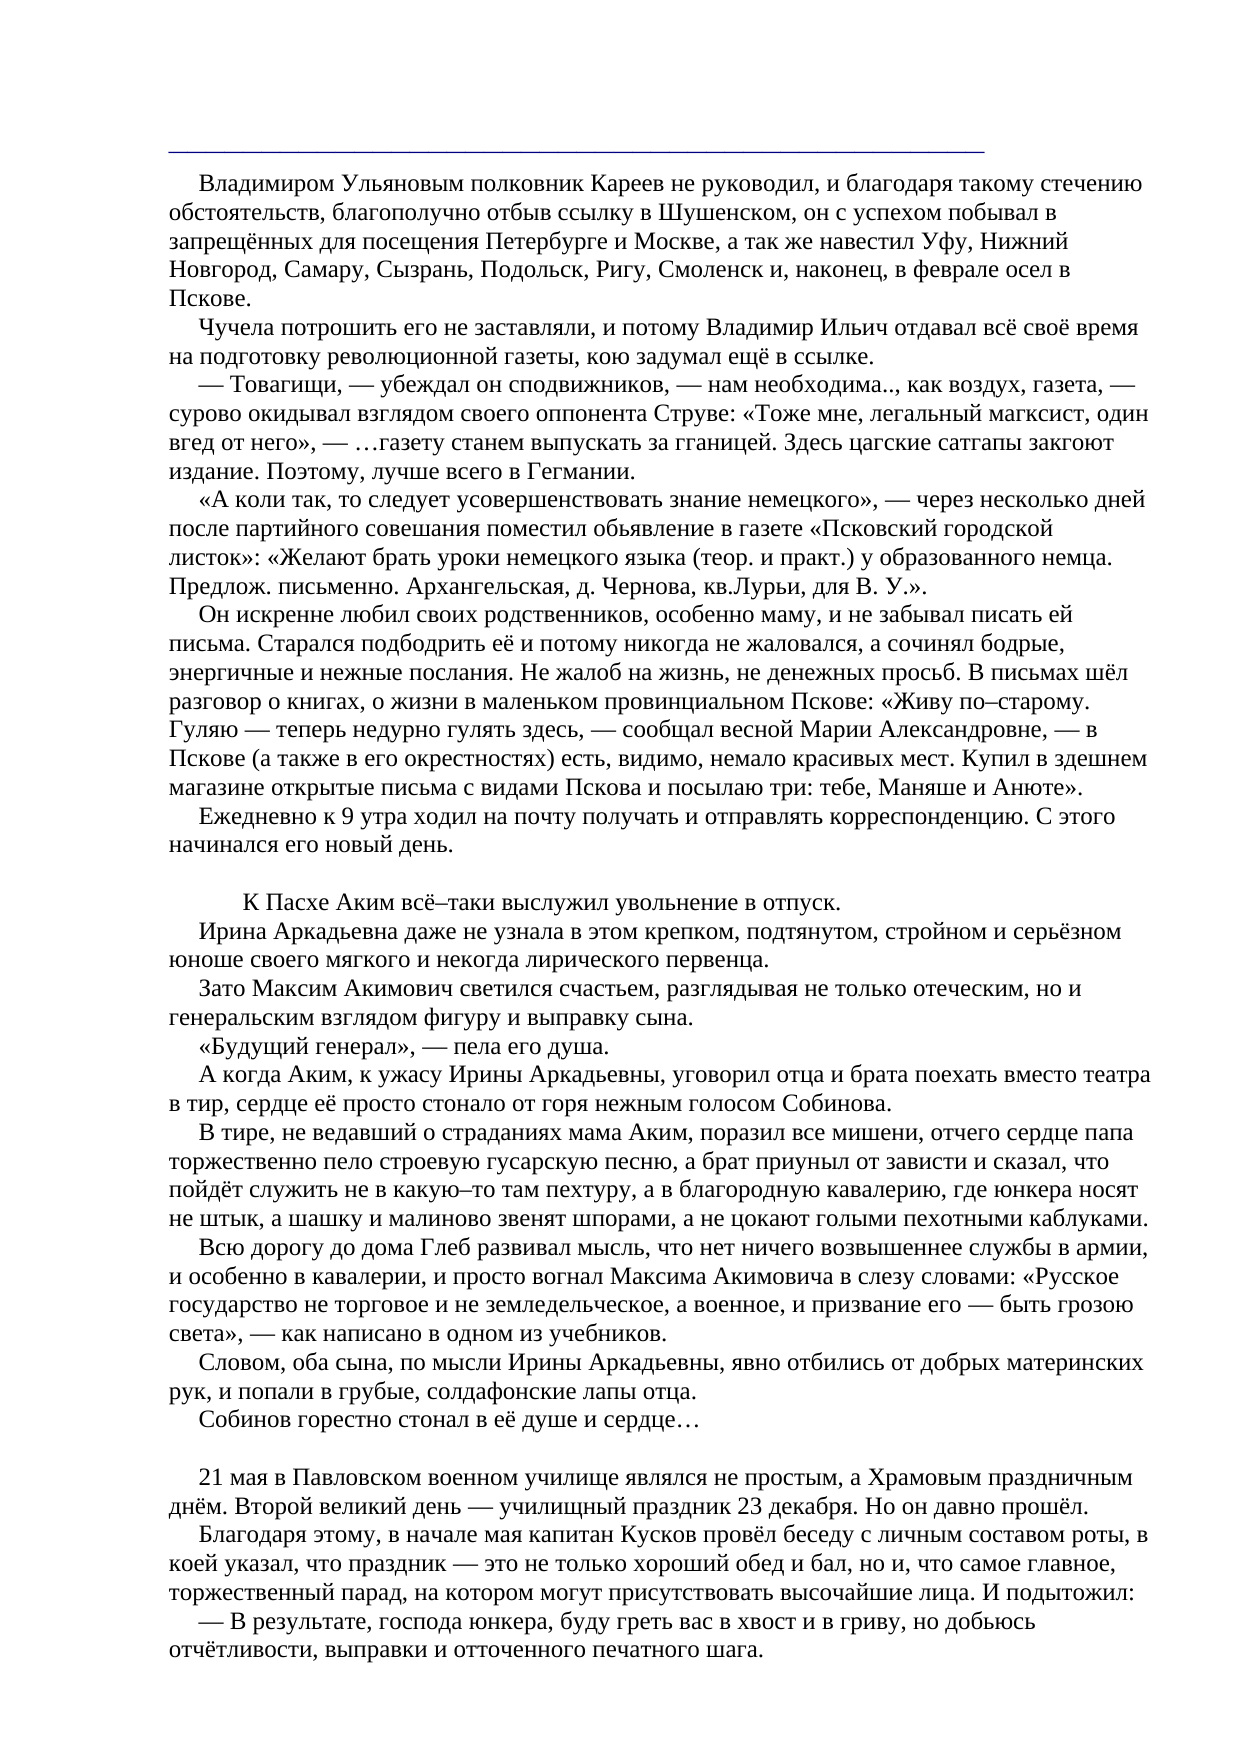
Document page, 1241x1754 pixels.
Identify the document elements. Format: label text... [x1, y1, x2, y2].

text К Пасхе Аким всё–таки выслужил увольнение в отпуск. [169, 887, 1152, 916]
text «Будущий генерал», — пела его душа. [169, 1031, 1152, 1059]
text Всю дорогу до дома Глеб развивал мысль, что нет ничего возвышеннее службы в армии, и особенно в кавалерии, и просто вогнал Максима Акимовича в слезу словами: «Русское государство не торговое и не земледельческое, а военное, и призвание его — быть грозою света», — как написано в одном из учебников. [169, 1232, 1152, 1347]
text А когда Аким, к ужасу Ирины Аркадьевны, уговорил отца и брата поехать вместо театра в тир, сердце её просто стонало от горя нежным голосом Собинова. [169, 1059, 1152, 1117]
text Владимиром Ульяновым полковник Кареев не руководил, и благодаря такому стечению обстоятельств, благополучно отбыв ссылку в Шушенском, он с успехом побывал в запрещённых для посещения Петербурге и Москве, а так же навестил Уфу, Нижний Новгород, Самару, Сызрань, Подольск, Ригу, Смоленск и, наконец, в феврале осел в Пскове. [169, 168, 1152, 312]
text Ирина Аркадьевна даже не узнала в этом крепком, подтянутом, стройном и серьёзном юноше своего мягкого и некогда лирического первенца. [169, 916, 1152, 973]
text Собинов горестно стонал в её душе и сердце… [169, 1404, 1152, 1433]
text Чучела потрошить его не заставляли, и потому Владимир Ильич отдавал всё своё время на подготовку революционной газеты, кою задумал ещё в ссылке. [169, 312, 1152, 369]
text Он искренне любил своих родственников, особенно маму, и не забывал писать ей письма. Старался подбодрить её и потому никогда не жаловался, а сочинял бодрые, энергичные и нежные послания. Не жалоб на жизнь, не денежных просьб. В письмах шёл разговор о книгах, о жизни в маленьком провинциальном Пскове: «Живу по–старому. Гуляю — теперь недурно гулять здесь, — сообщал весной Марии Александровне, — в Пскове (а также в его окрестностях) есть, видимо, немало красивых мест. Купил в здешнем магазине открытые письма с видами Пскова и посылаю три: тебе, Маняше и Анюте». [169, 599, 1152, 801]
text «А коли так, то следует усовершенствовать знание немецкого», — через несколько дней после партийного совешания поместил обьявление в газете «Псковский городской листок»: «Желают брать уроки немецкого языка (теор. и практ.) у образованного немца. Предлож. письменно. Архангельская, д. Чернова, кв.Лурьи, для В. У.». [169, 484, 1152, 599]
text Словом, оба сына, по мысли Ирины Аркадьевны, явно отбились от добрых материнских рук, и попали в грубые, солдафонские лапы отца. [169, 1347, 1152, 1404]
text 21 мая в Павловском военном училище являлся не простым, а Храмовым праздничным днём. Второй великий день — училищный праздник 23 декабря. Но он давно прошёл. [169, 1462, 1152, 1519]
text Ежедневно к 9 утра ходил на почту получать и отправлять корреспонденцию. С этого начинался его новый день. [169, 801, 1152, 858]
text — Товагищи, — убеждал он сподвижников, — нам необходима.., как воздух, газета, — сурово окидывал взглядом своего оппонента Струве: «Тоже мне, легальный магксист, один вгед от него», — …газету станем выпускать за гганицей. Здесь цагские сатгапы закгоют издание. Поэтому, лучше всего в Гегмании. [169, 369, 1152, 484]
text — В результате, господа юнкера, буду греть вас в хвост и в гриву, но добьюсь отчётливости, выправки и отточенного печатного шага. [169, 1606, 1152, 1663]
text Благодаря этому, в начале мая капитан Кусков провёл беседу с личным составом роты, в коей указал, что праздник — это не только хороший обед и бал, но и, что самое главное, торжественный парад, на котором могут присутствовать высочайшие лица. И подытожил: [169, 1519, 1152, 1606]
subtitle ____________________________________________ [169, 118, 1152, 157]
text В тире, не ведавший о страданиях мама Аким, поразил все мишени, отчего сердце папа торжественно пело строевую гусарскую песню, а брат приуныл от зависти и сказал, что пойдёт служить не в какую–то там пехтуру, а в благородную кавалерию, где юнкера носят не штык, а шашку и малиново звенят шпорами, а не цокают голыми пехотными каблуками. [169, 1117, 1152, 1232]
text Зато Максим Акимович светился счастьем, разглядывая не только отеческим, но и генеральским взглядом фигуру и выправку сына. [169, 973, 1152, 1031]
